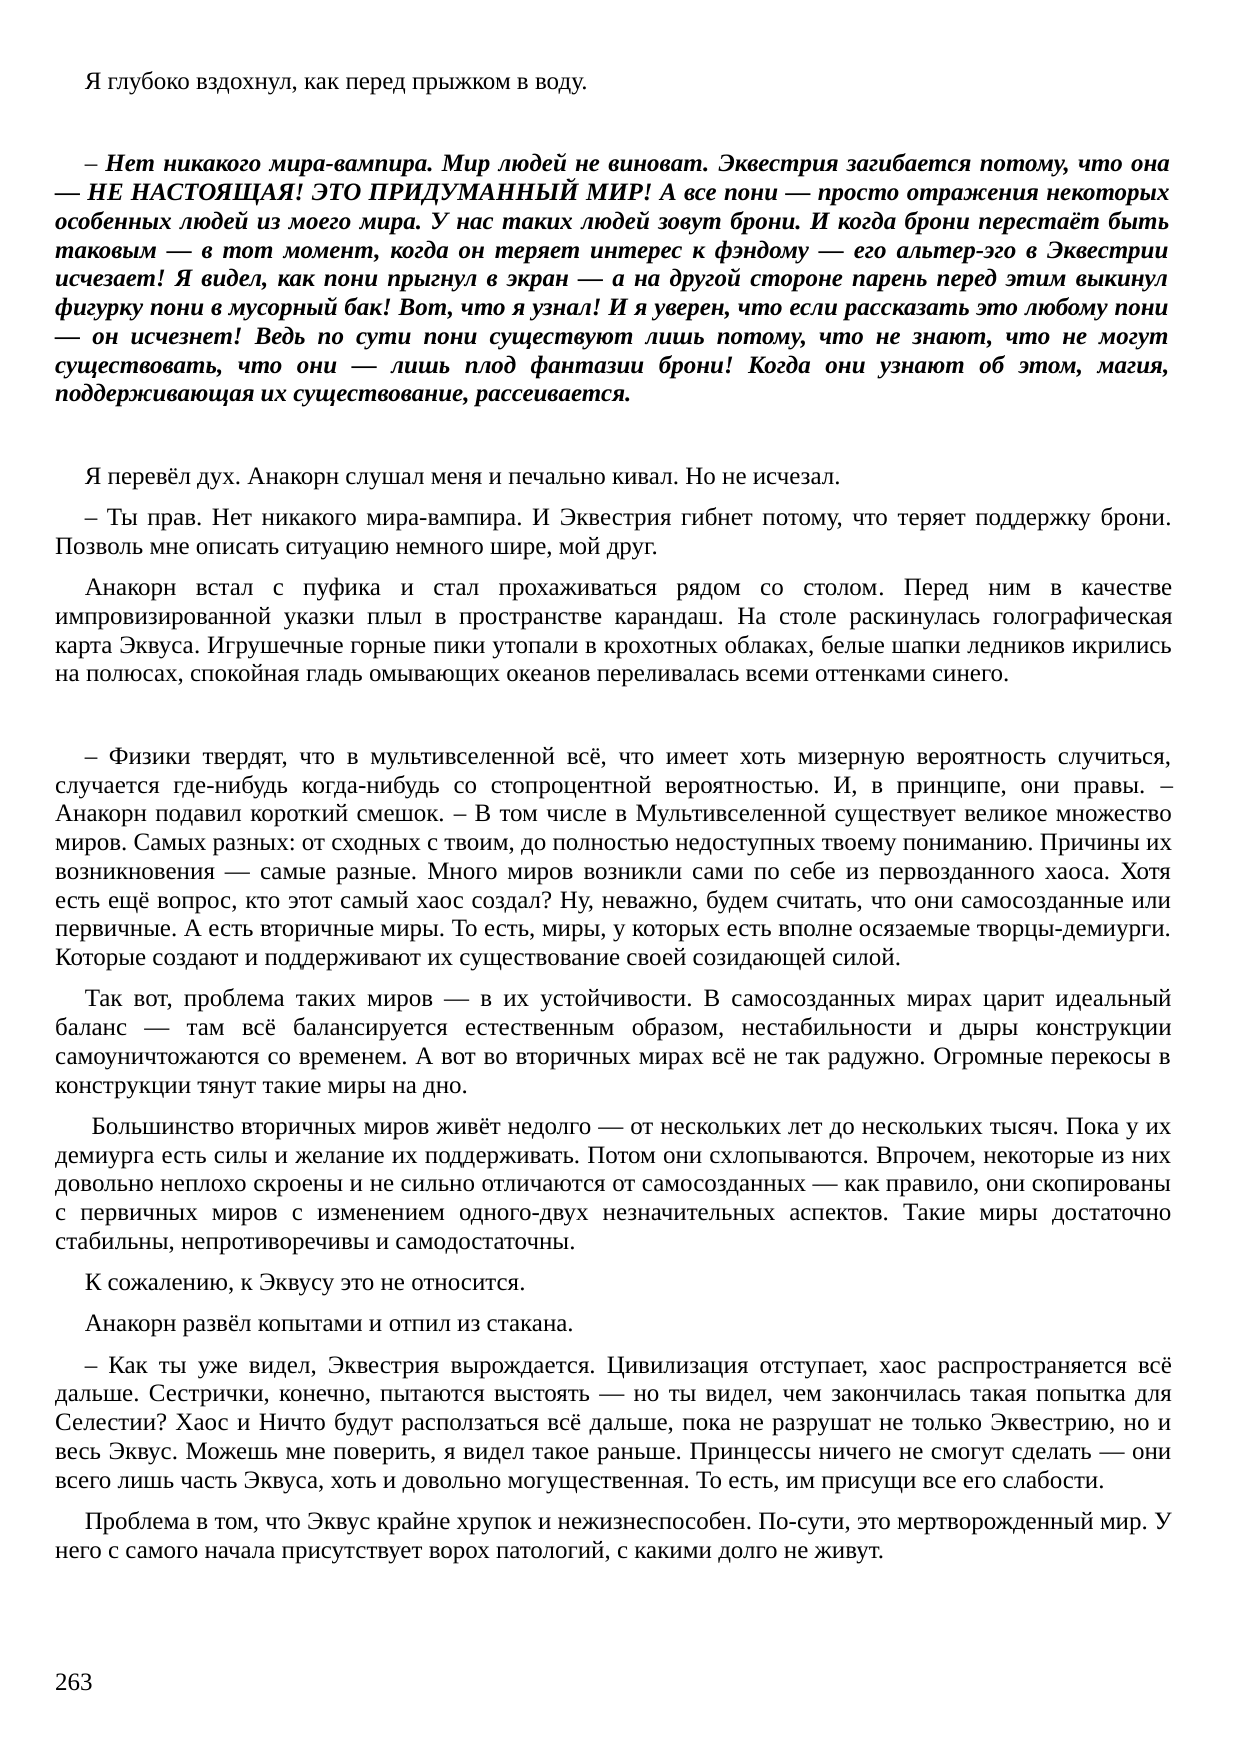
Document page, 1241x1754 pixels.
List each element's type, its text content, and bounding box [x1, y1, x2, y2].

text Большинство вторичных миров живёт недолго — от нескольких лет до нескольких тысяч. Пока у их демиурга есть силы и желание их поддерживать. Потом они схлопываются. Впрочем, некоторые из них довольно неплохо скроены и не сильно отличаются от самосозданных — как правило, они скопированы с первичных миров с изменением одного-двух незначительных аспектов. Такие миры достаточно стабильны, непротиворечивы и самодостаточны. [55, 1111, 1173, 1255]
text Анакорн встал с пуфика и стал прохаживаться рядом со столом. Перед ним в качестве импровизированной указки плыл в пространстве карандаш. На столе раскинулась голографическая карта Эквуса. Игрушечные горные пики утопали в крохотных облаках, белые шапки ледников икрились на полюсах, спокойная гладь омывающих океанов переливалась всеми оттенками синего. [55, 572, 1173, 687]
text – Физики твердят, что в мультивселенной всё, что имеет хоть мизерную вероятность случиться, случается где-нибудь когда-нибудь со стопроцентной вероятностью. И, в принципе, они правы. – Анакорн подавил короткий смешок. – В том числе в Мультивселенной существует великое множество миров. Самых разных: от сходных с твоим, до полностью недоступных твоему пониманию. Причины их возникновения — самые разные. Много миров возникли сами по себе из первозданного хаоса. Хотя есть ещё вопрос, кто этот самый хаос создал? Ну, неважно, будем считать, что они самосозданные или первичные. А есть вторичные миры. То есть, миры, у которых есть вполне осязаемые творцы-демиурги. Которые создают и поддерживают их существование своей созидающей силой. [55, 741, 1173, 971]
text Я перевёл дух. Анакорн слушал меня и печально кивал. Но не исчезал. [55, 461, 1173, 490]
text Проблема в том, что Эквус крайне хрупок и нежизнеспособен. По-сути, это мертворожденный мир. У него с самого начала присутствует ворох патологий, с какими долго не живут. [55, 1506, 1173, 1563]
text – Как ты уже видел, Эквестрия вырождается. Цивилизация отступает, хаос распространяется всё дальше. Сестрички, конечно, пытаются выстоять — но ты видел, чем закончилась такая попытка для Селестии? Хаос и Ничто будут расползаться всё дальше, пока не разрушат не только Эквестрию, но и весь Эквус. Можешь мне поверить, я видел такое раньше. Принцессы ничего не смогут сделать — они всего лишь часть Эквуса, хоть и довольно могущественная. То есть, им присущи все его слабости. [55, 1350, 1173, 1493]
text Анакорн развёл копытами и отпил из стакана. [55, 1308, 1173, 1337]
text К сожалению, к Эквусу это не относится. [55, 1267, 1173, 1296]
text Так вот, проблема таких миров — в их устойчивости. В самосозданных мирах царит идеальный баланс — там всё балансируется естественным образом, нестабильности и дыры конструкции самоуничтожаются со временем. А вот во вторичных мирах всё не так радужно. Огромные перекосы в конструкции тянут такие миры на дно. [55, 983, 1173, 1098]
text – Ты прав. Нет никакого мира-вампира. И Эквестрия гибнет потому, что теряет поддержку брони. Позволь мне описать ситуацию немного шире, мой друг. [55, 502, 1173, 560]
text – Нет никакого мира-вампира. Мир людей не виноват. Эквестрия загибается потому, что она — НЕ НАСТОЯЩАЯ! ЭТО ПРИДУМАННЫЙ МИР! А все пони — просто отражения некоторых особенных людей из моего мира. У нас таких людей зовут брони. И когда брони перестаёт быть таковым — в тот момент, когда он теряет интерес к фэндому — его альтер-эго в Эквестрии исчезает! Я видел, как пони прыгнул в экран — а на другой стороне парень перед этим выкинул фигурку пони в мусорный бак! Вот, что я узнал! И я уверен, что если рассказать это любому пони — он исчезнет! Ведь по сути пони существуют лишь потому, что не знают, что не могут существовать, что они — лишь плод фантазии брони! Когда они узнают об этом, магия, поддерживающая их существование, рассеивается. [55, 148, 1173, 407]
text Я глубоко вздохнул, как перед прыжком в воду. [55, 66, 1173, 95]
